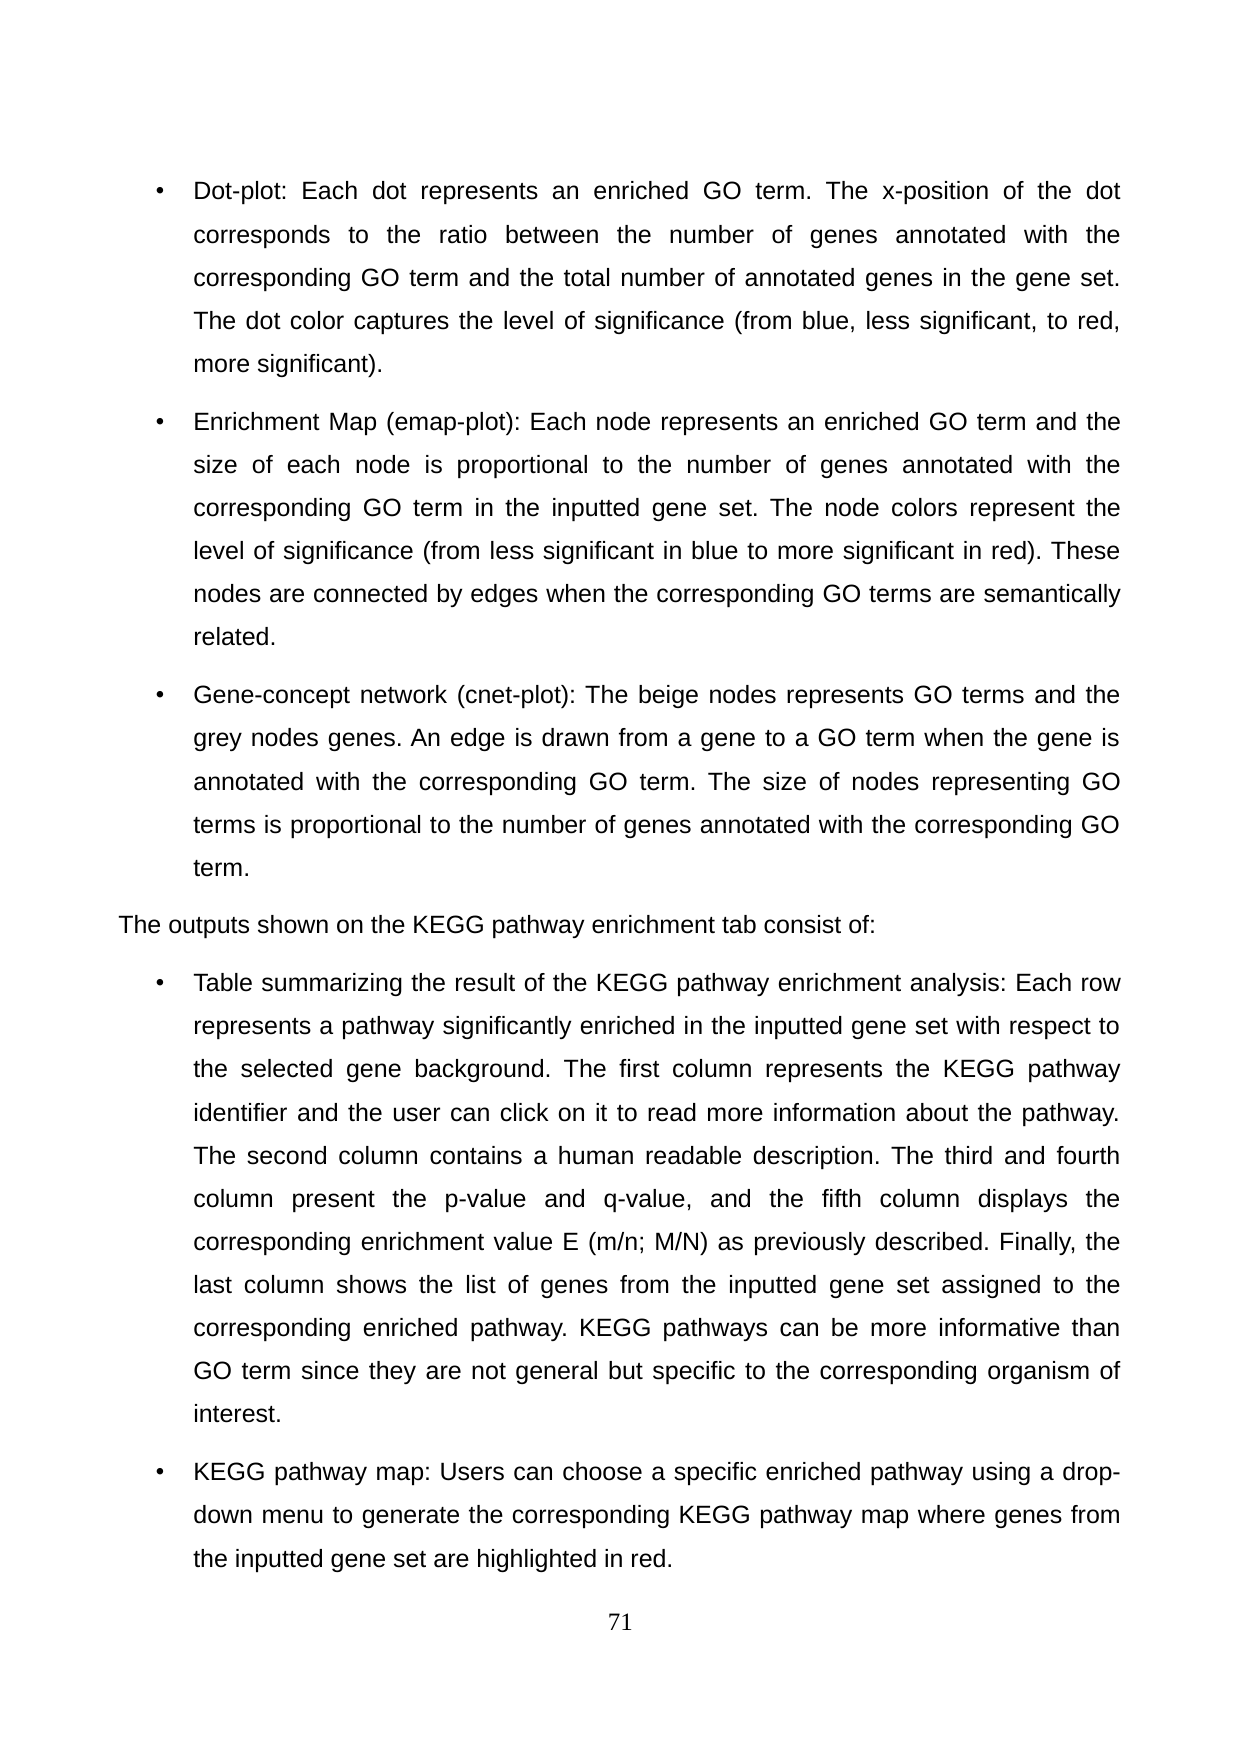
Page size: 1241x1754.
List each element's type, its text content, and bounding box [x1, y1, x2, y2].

list Enrichment Map (emap-plot): Each node represents an enriched GO term and the size of each node is proportional to the number of genes annotated with the corresponding GO term in the inputted gene set. The node colors represent the level of significance (from less significant in blue to more significant in red). These nodes are connected by edges when the corresponding GO terms are semantically related. [156, 407, 1122, 651]
list KEGG pathway map: Users can choose a specific enriched pathway using a drop-down menu to generate the corresponding KEGG pathway map where genes from the inputted gene set are highlighted in red. [156, 1457, 1122, 1572]
list Dot-plot: Each dot represents an enriched GO term. The x-position of the dot corresponds to the ratio between the number of genes annotated with the corresponding GO term and the total number of annotated genes in the gene set. The dot color captures the level of significance (from blue, less significant, to red, more significant). [156, 176, 1122, 378]
text The outputs shown on the KEGG pathway enrichment tab consist of: [118, 910, 1122, 939]
list Gene-concept network (cnet-plot): The beige nodes represents GO terms and the grey nodes genes. An edge is drawn from a gene to a GO term when the gene is annotated with the corresponding GO term. The size of nodes representing GO terms is proportional to the number of genes annotated with the corresponding GO term. [156, 680, 1122, 881]
list Table summarizing the result of the KEGG pathway enrichment analysis: Each row represents a pathway significantly enriched in the inputted gene set with respect to the selected gene background. The first column represents the KEGG pathway identifier and the user can click on it to read more information about the pathway. The second column contains a human readable description. The third and fourth column present the p-value and q-value, and the fifth column displays the corresponding enrichment value E (m/n; M/N) as previously described. Finally, the last column shows the list of genes from the inputted gene set assigned to the corresponding enriched pathway. KEGG pathways can be more informative than GO term since they are not general but specific to the corresponding organism of interest. [156, 968, 1122, 1428]
